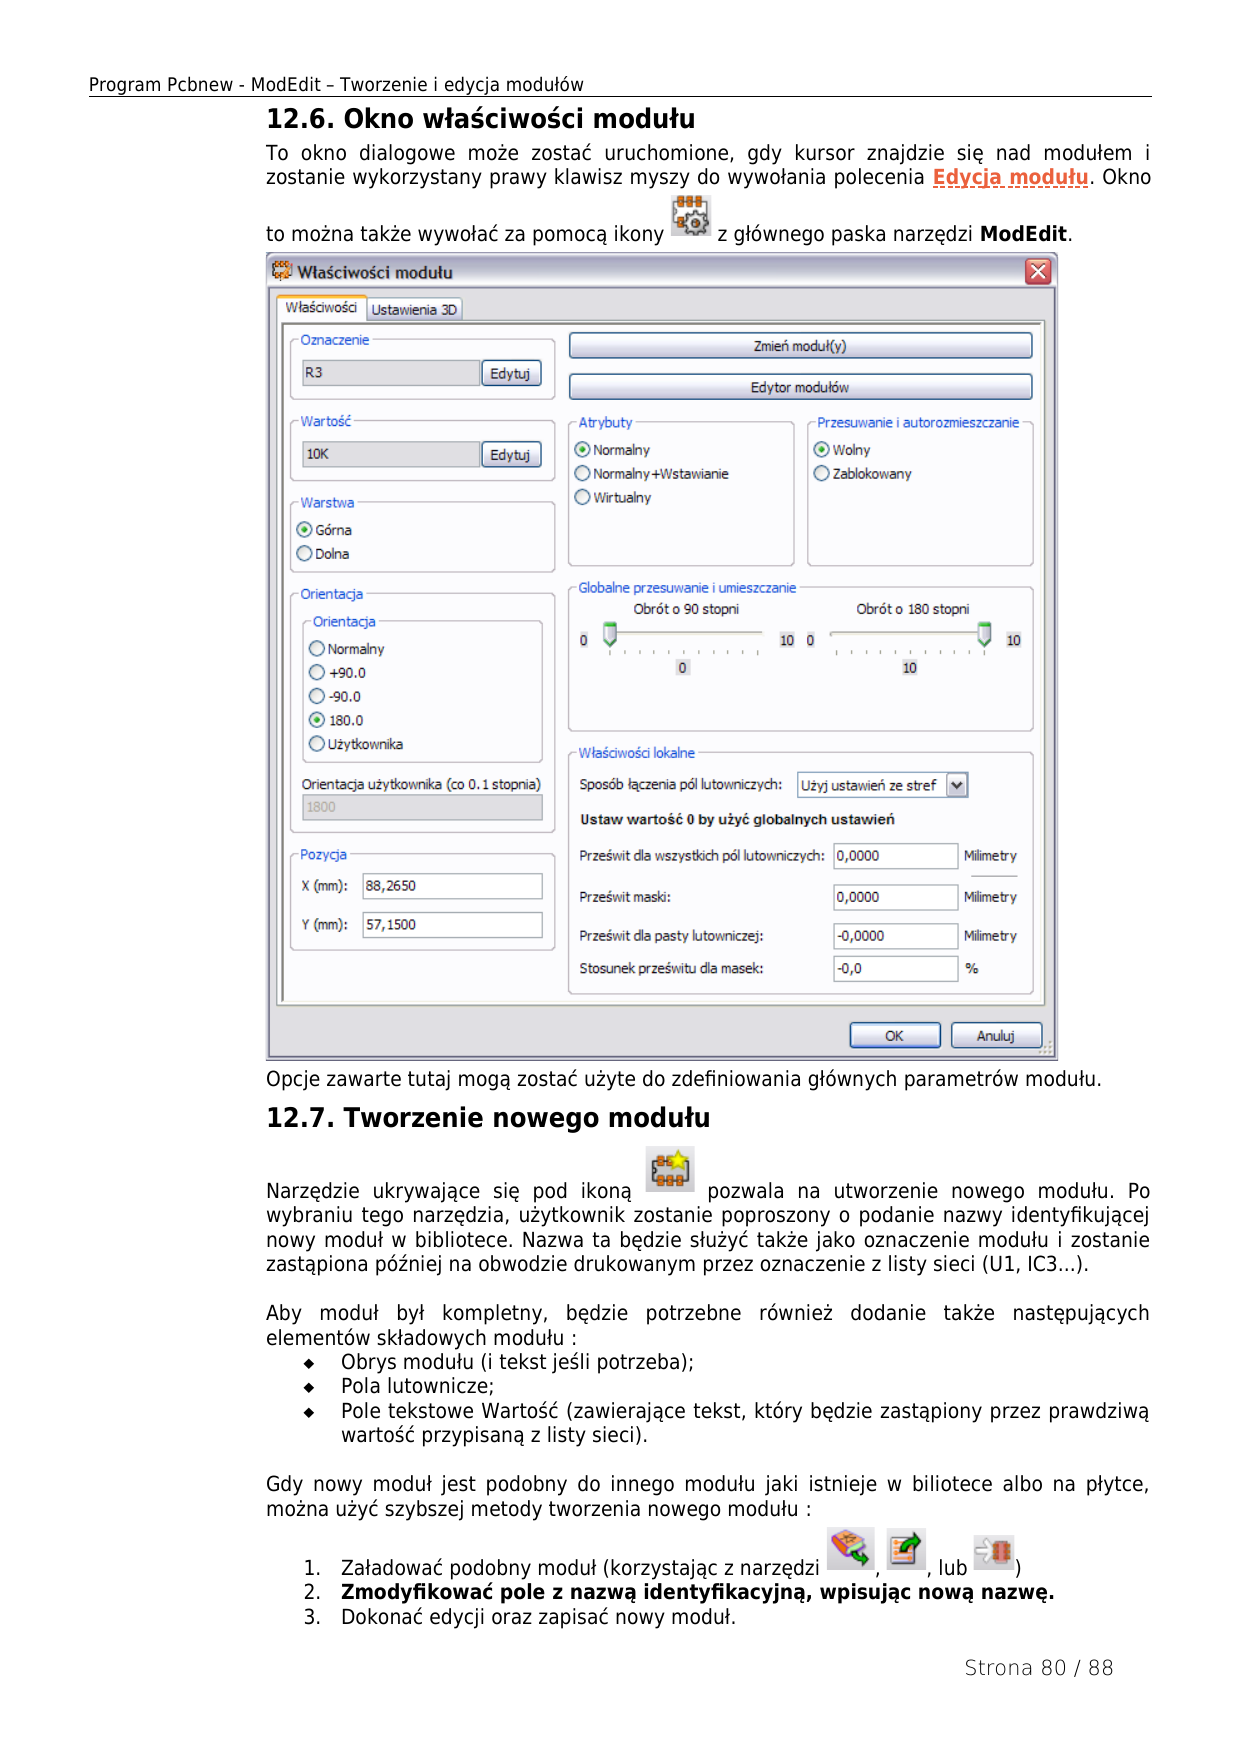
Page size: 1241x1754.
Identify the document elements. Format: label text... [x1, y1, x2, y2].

picture [265, 252, 1059, 1061]
text To okno dialogowe może zostać uruchomione, gdy kursor znajdzie się nad modułem i zostanie wykorzystany prawy klawisz myszy do wywołania polecenia Edycja modułu. Okno to można także wywołać za pomocą ikony z głównego paska narzędzi ModEdit. [266, 141, 1152, 246]
list Zmodyfikować pole z nazwą identyfikacyjną, wpisując nową nazwę. [303, 1580, 1152, 1604]
subtitle Okno właściwości modułu [266, 103, 1152, 135]
picture [645, 1146, 695, 1192]
list Dokonać edycji oraz zapisać nowy moduł. [303, 1604, 1152, 1629]
text Opcje zawarte tutaj mogą zostać użyte do zdefiniowania głównych parametrów modułu. [266, 1066, 1152, 1091]
text Gdy nowy moduł jest podobny do innego modułu jaki istnieje w biliotece albo na płytce, można użyć szybszej metody tworzenia nowego modułu : [266, 1472, 1152, 1521]
text Aby moduł był kompletny, będzie potrzebne również dodanie także następujących elementów składowych modułu : [266, 1301, 1152, 1350]
list Obrys modułu (i tekst jeśli potrzeba); [303, 1350, 1152, 1374]
text Narzędzie ukrywające się pod ikoną pozwala na utworzenie nowego modułu. Po wybraniu tego narzędzia, użytkownik zostanie poproszony o podanie nazwy identyfikującej nowy moduł w bibliotece. Nazwa ta będzie służyć także jako oznaczenie modułu i zostanie zastąpiona później na obwodzie drukowanym przez oznaczenie z listy sieci (U1, IC3...). [266, 1140, 1152, 1276]
list Pola lutownicze; [303, 1374, 1152, 1399]
subtitle Tworzenie nowego modułu [266, 1103, 1152, 1134]
picture [826, 1527, 875, 1570]
list Pole tekstowe Wartość (zawierające tekst, który będzie zastąpiony przez prawdziwą wartość przypisaną z listy sieci). [303, 1399, 1152, 1448]
list Załadować podobny moduł (korzystając z narzędzi , , lub ) [303, 1521, 1152, 1580]
